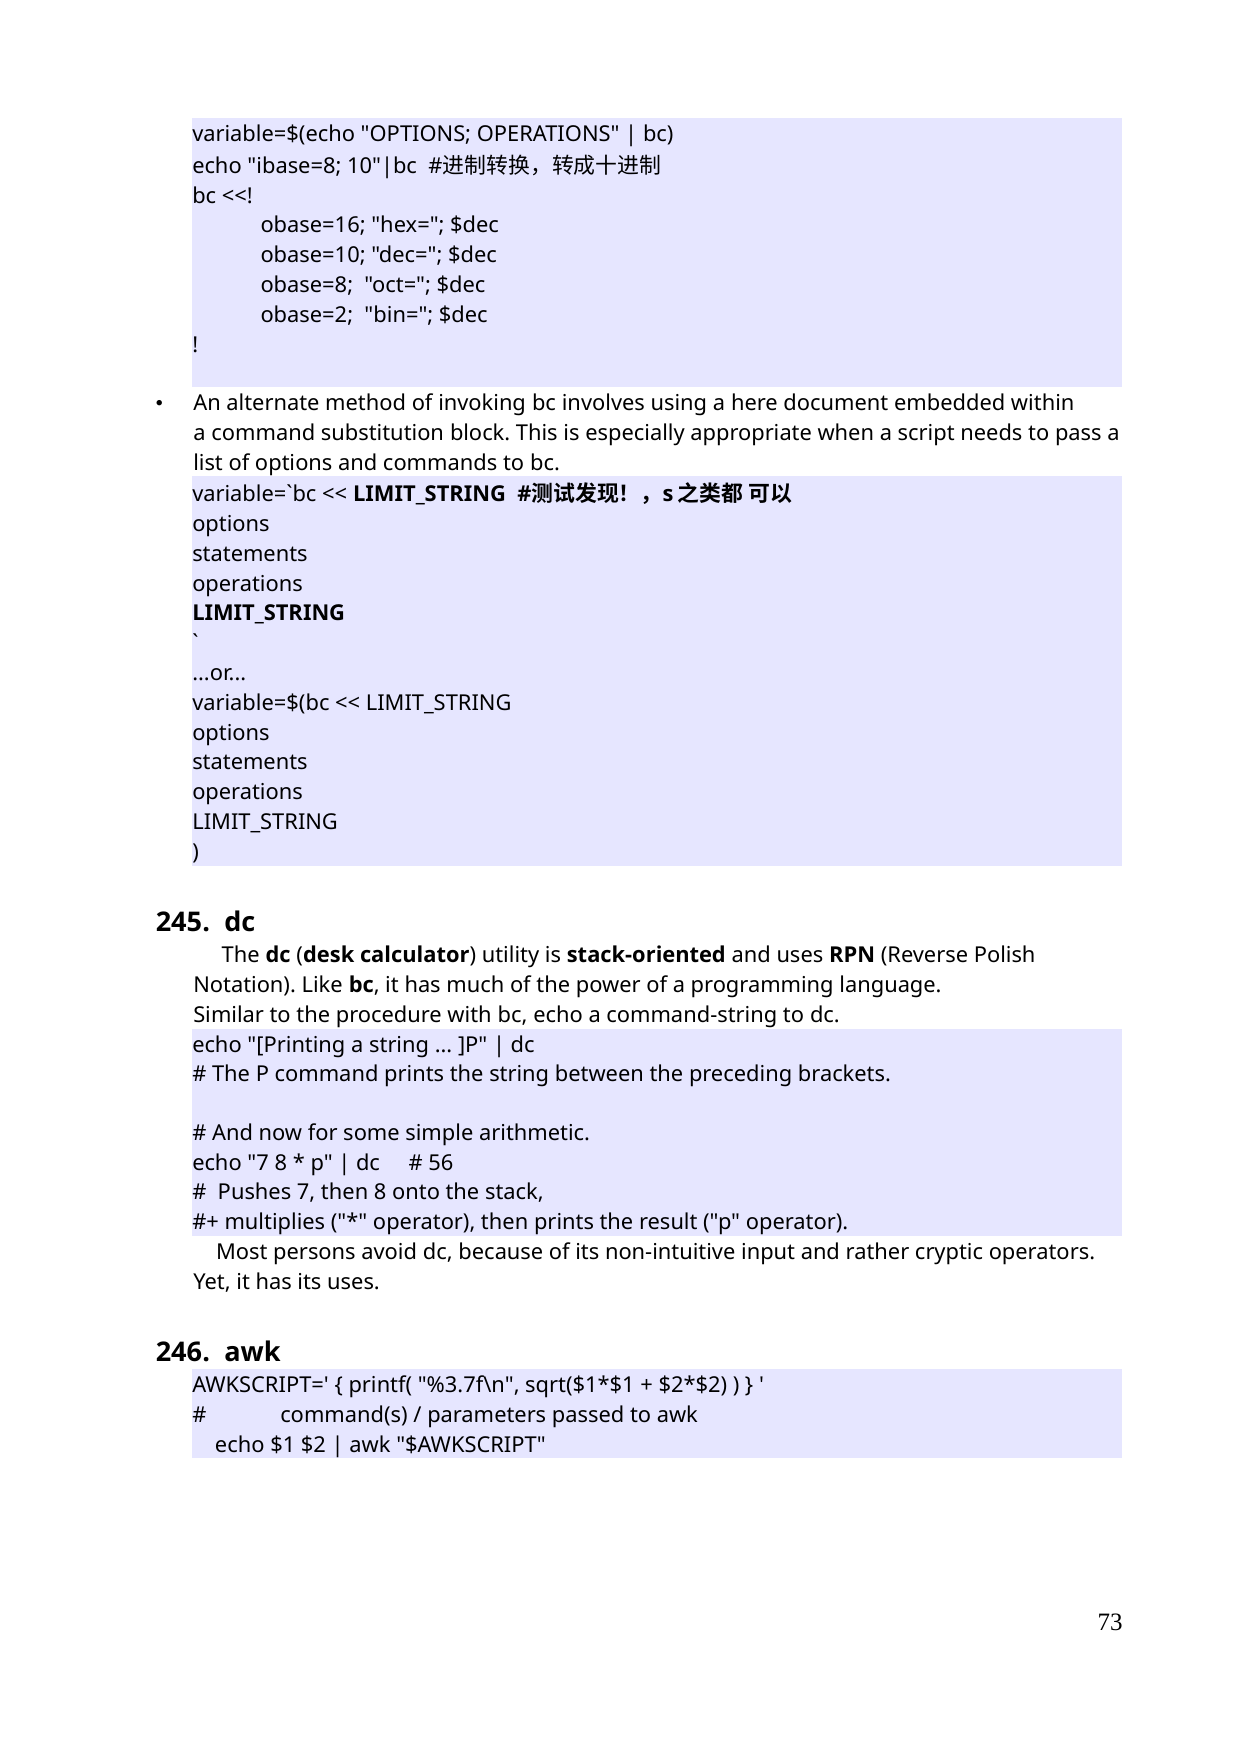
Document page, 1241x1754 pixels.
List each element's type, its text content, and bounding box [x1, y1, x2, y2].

list Similar to the procedure with bc, echo a command-string to dc. [156, 999, 1122, 1029]
list #+ multiplies ("*" operator), then prints the result ("p" operator). [192, 1206, 1122, 1236]
list # command(s) / parameters passed to awk [192, 1399, 1122, 1429]
list variable=`bc << LIMIT_STRING #测试发现！，s之类都 可以 [192, 476, 1122, 508]
list echo "[Printing a string ... ]P" | dc [192, 1029, 1122, 1058]
list options [192, 717, 1122, 746]
list variable=$(echo "OPTIONS; OPERATIONS" | bc) [192, 118, 1122, 148]
list echo $1 $2 | awk "$AWKSCRIPT" [192, 1429, 1122, 1458]
list obase=2; "bin="; $dec [192, 299, 1122, 329]
list statements [192, 538, 1122, 568]
list # The P command prints the string between the preceding brackets. [192, 1058, 1122, 1088]
list options [192, 508, 1122, 538]
list operations [192, 568, 1122, 597]
list # And now for some simple arithmetic. [192, 1117, 1122, 1146]
list LIMIT_STRING [192, 597, 1122, 627]
list bc <<! [192, 180, 1122, 209]
list Most persons avoid dc, because of its non-intuitive input and rather cryptic operators. Yet, it has its uses. [156, 1236, 1122, 1295]
list variable=$(bc << LIMIT_STRING [192, 687, 1122, 717]
list dc [156, 902, 1122, 939]
list obase=16; "hex="; $dec [192, 209, 1122, 239]
list The dc (desk calculator) utility is stack-oriented and uses RPN (Reverse Polish Notation). Like bc, it has much of the power of a programming language. [156, 939, 1122, 999]
list ` [192, 627, 1122, 657]
list echo "ibase=8; 10"|bc #进制转换，转成十进制 [192, 148, 1122, 180]
list operations [192, 776, 1122, 806]
list obase=8; "oct="; $dec [192, 269, 1122, 299]
list ...or... [192, 657, 1122, 687]
list echo "7 8 * p" | dc # 56 [192, 1146, 1122, 1176]
list obase=10; "dec="; $dec [192, 239, 1122, 269]
list ) [192, 836, 1122, 866]
list # Pushes 7, then 8 onto the stack, [192, 1176, 1122, 1206]
list AWKSCRIPT=' { printf( "%3.7f\n", sqrt($1*$1 + $2*$2) ) } ' [192, 1369, 1122, 1399]
list statements [192, 746, 1122, 776]
list LIMIT_STRING [192, 806, 1122, 836]
list ! [192, 329, 1122, 358]
list An alternate method of invoking bc involves using a here document embedded within a command substitution block. This is especially appropriate when a script needs to pass a list of options and commands to bc. [156, 387, 1122, 476]
list awk [156, 1332, 1122, 1369]
